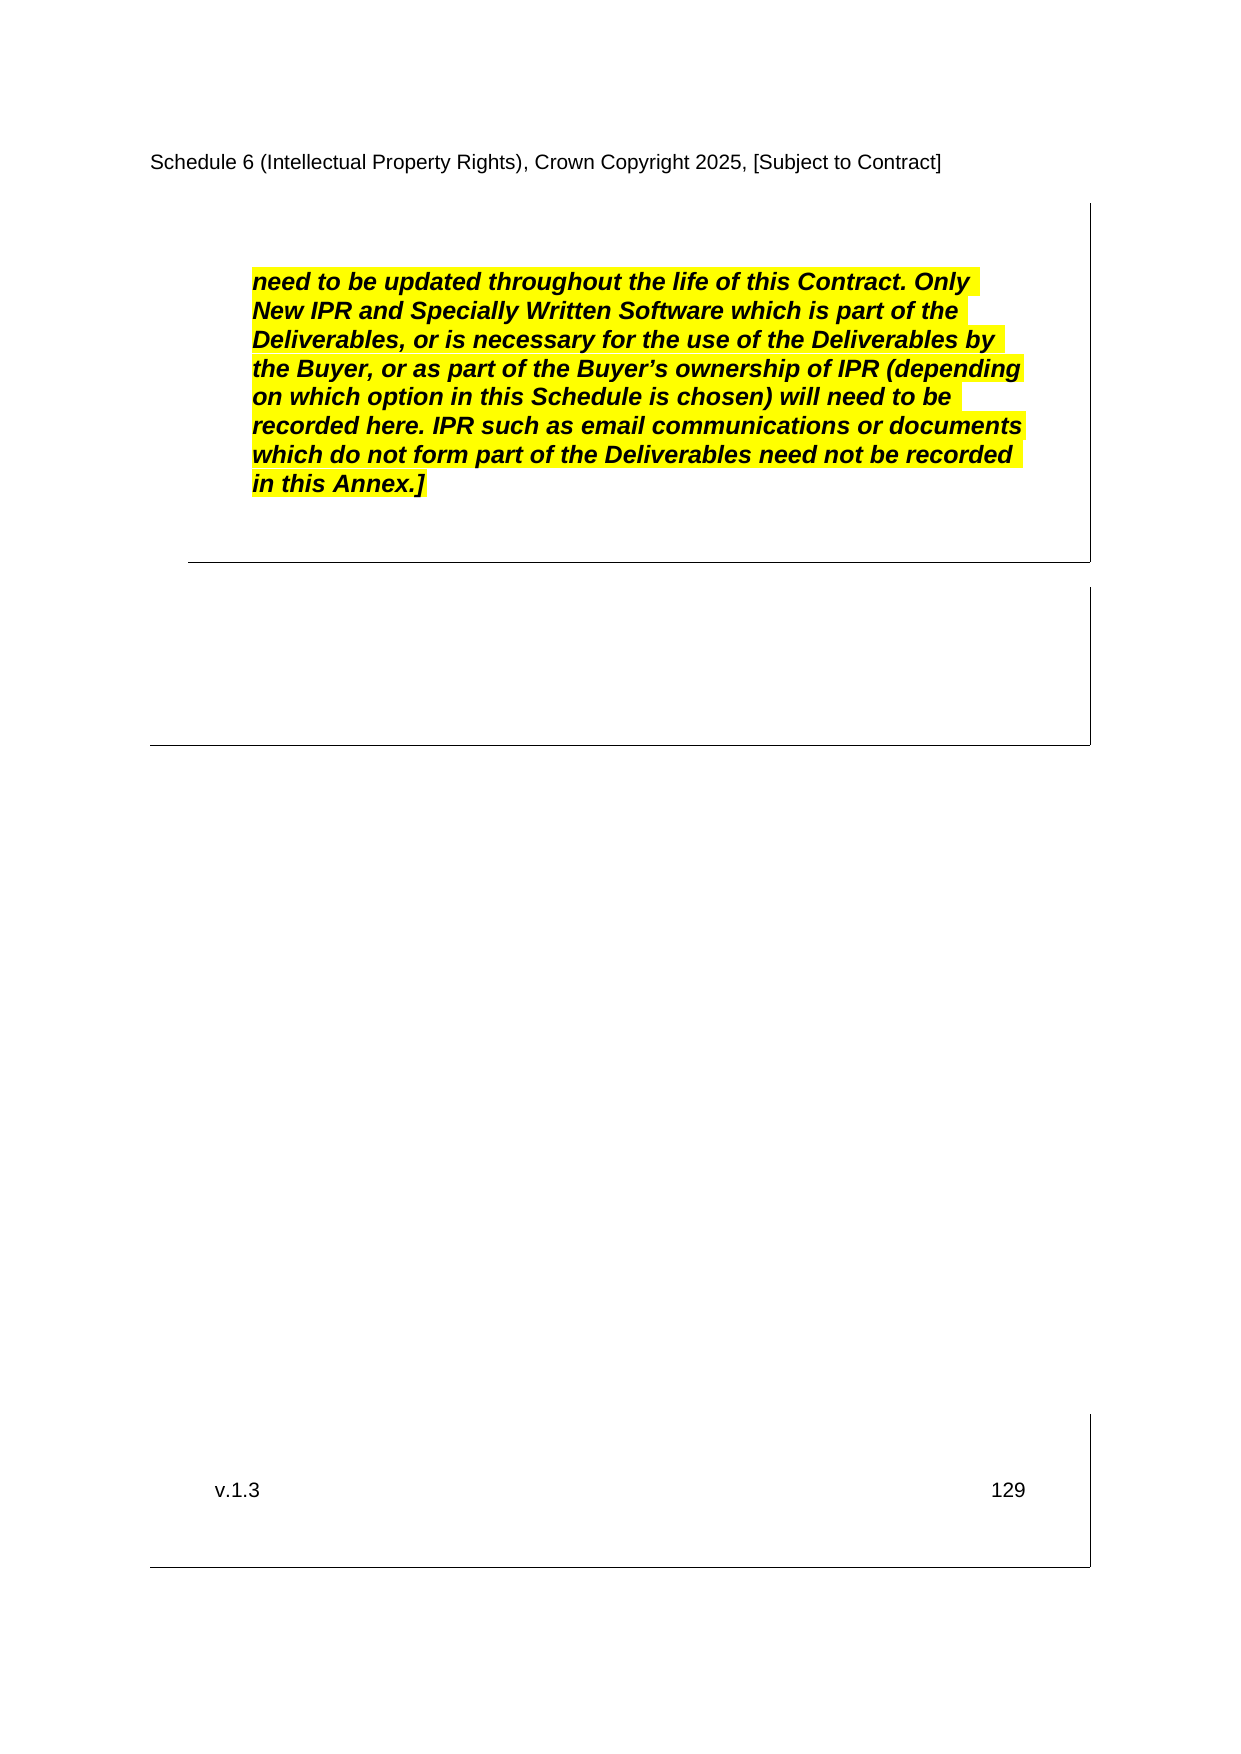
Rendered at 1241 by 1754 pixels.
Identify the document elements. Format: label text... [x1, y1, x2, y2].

text need to be updated throughout the life of this Contract. Only New IPR and Specially Written Software which is part of the Deliverables, or is necessary for the use of the Deliverables by the Buyer, or as part of the Buyer’s ownership of IPR (depending on which option in this Schedule is chosen) will need to be recorded here. IPR such as email communications or documents which do not form part of the Deliverables need not be recorded in this Annex.] [187, 203, 1090, 562]
